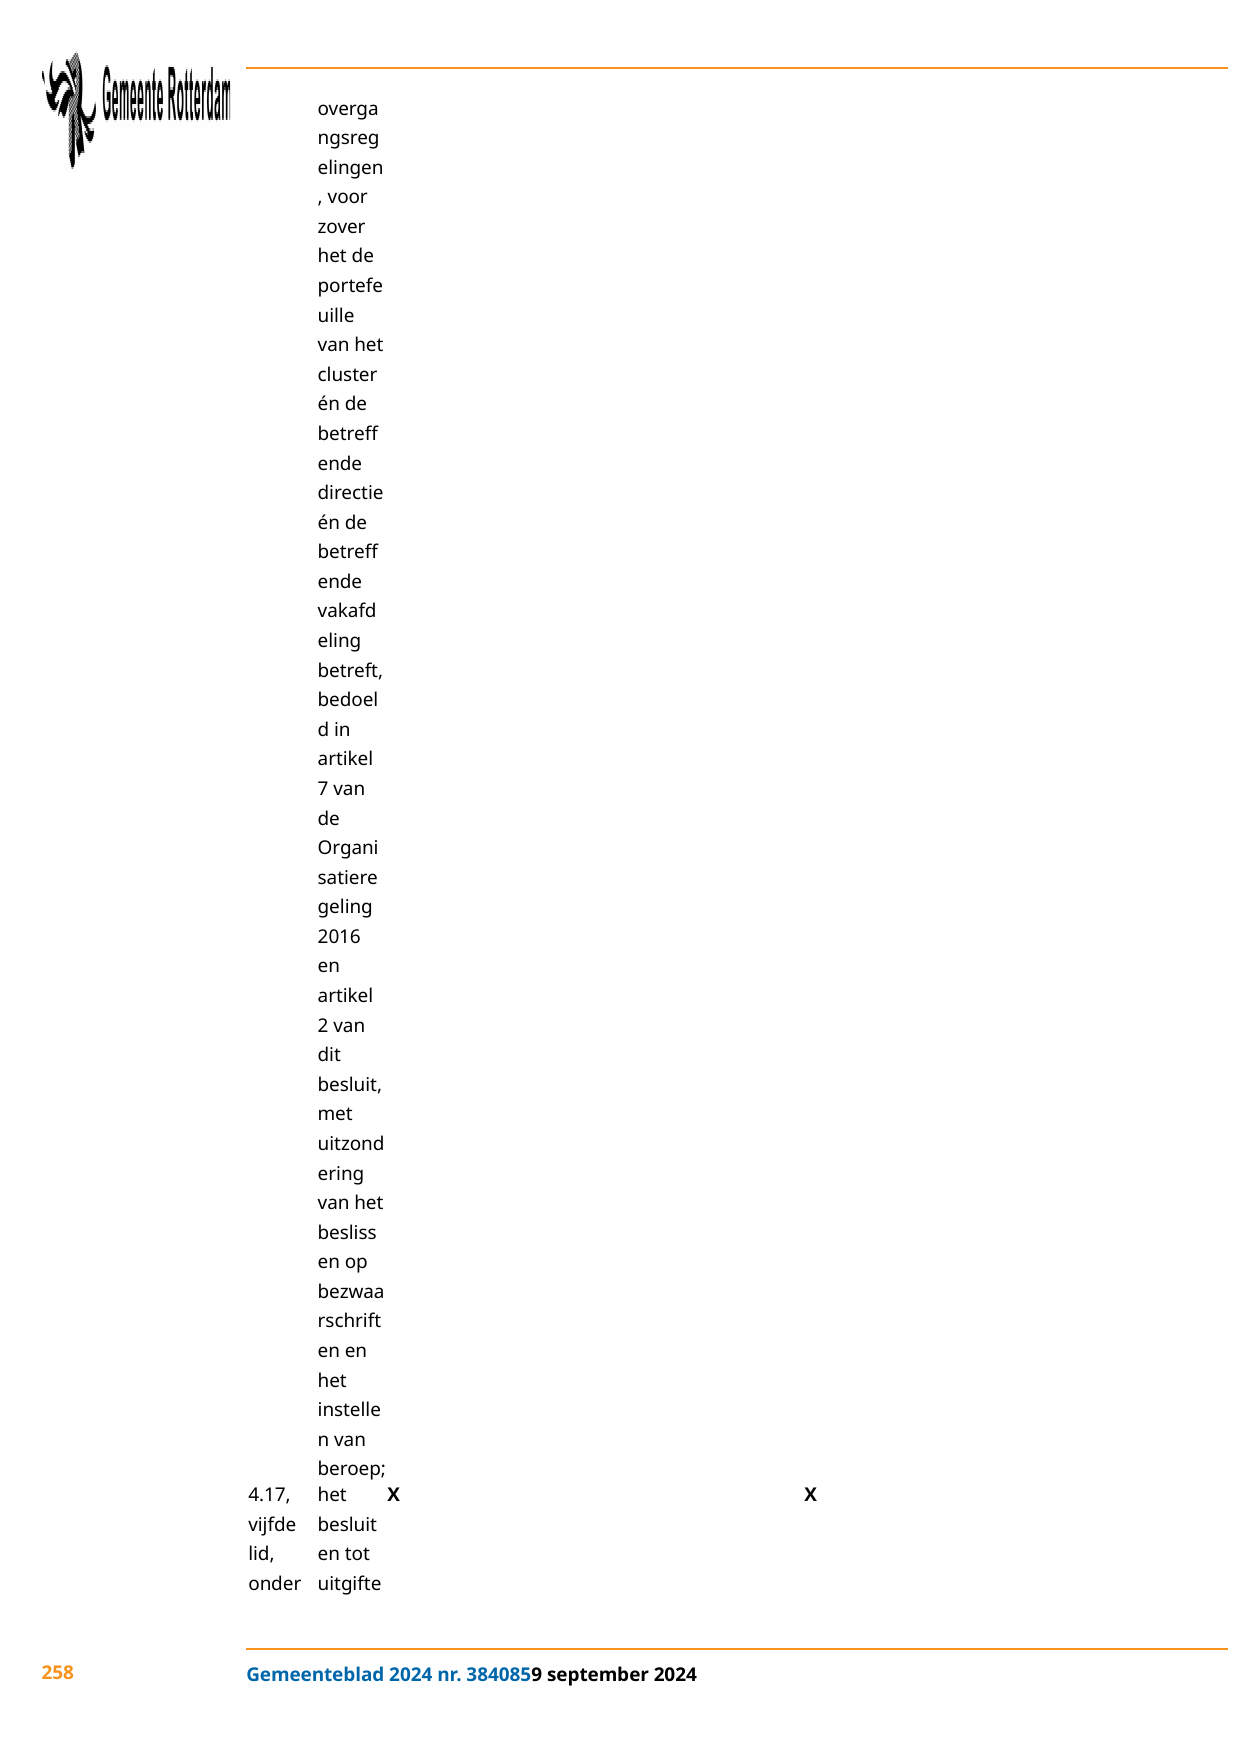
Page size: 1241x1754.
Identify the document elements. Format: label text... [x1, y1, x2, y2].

table_cell 4.17, vijfde lid, onder [248, 1481, 317, 1596]
table_cell [596, 1481, 665, 1596]
table_cell [1082, 95, 1152, 1481]
table_cell [526, 1481, 596, 1596]
table_cell [665, 95, 804, 1481]
table_cell [943, 1481, 1013, 1596]
table_cell het besluiten tot uitgifte [318, 1481, 387, 1596]
table_cell [1082, 1481, 1152, 1596]
table_cell [596, 95, 665, 1481]
table_cell [387, 95, 526, 1481]
table_cell overgangsregelingen, voor zover het de portefeuille van het cluster én de betreffende directie én de betreffende vakafdeling betreft, bedoeld in artikel 7 van de Organisatieregeling 2016 en artikel 2 van dit besluit, met uitzondering van het beslissen op bezwaarschriften en het instellen van beroep; [318, 95, 387, 1481]
table_cell [1013, 1481, 1082, 1596]
table_cell [943, 95, 1013, 1481]
table_cell [665, 1481, 804, 1596]
table_cell [248, 95, 317, 1481]
table_cell X [804, 1481, 943, 1596]
table_cell [1013, 95, 1082, 1481]
table_cell [804, 95, 943, 1481]
picture [41, 47, 231, 172]
table_cell [526, 95, 596, 1481]
table_cell X [387, 1481, 526, 1596]
